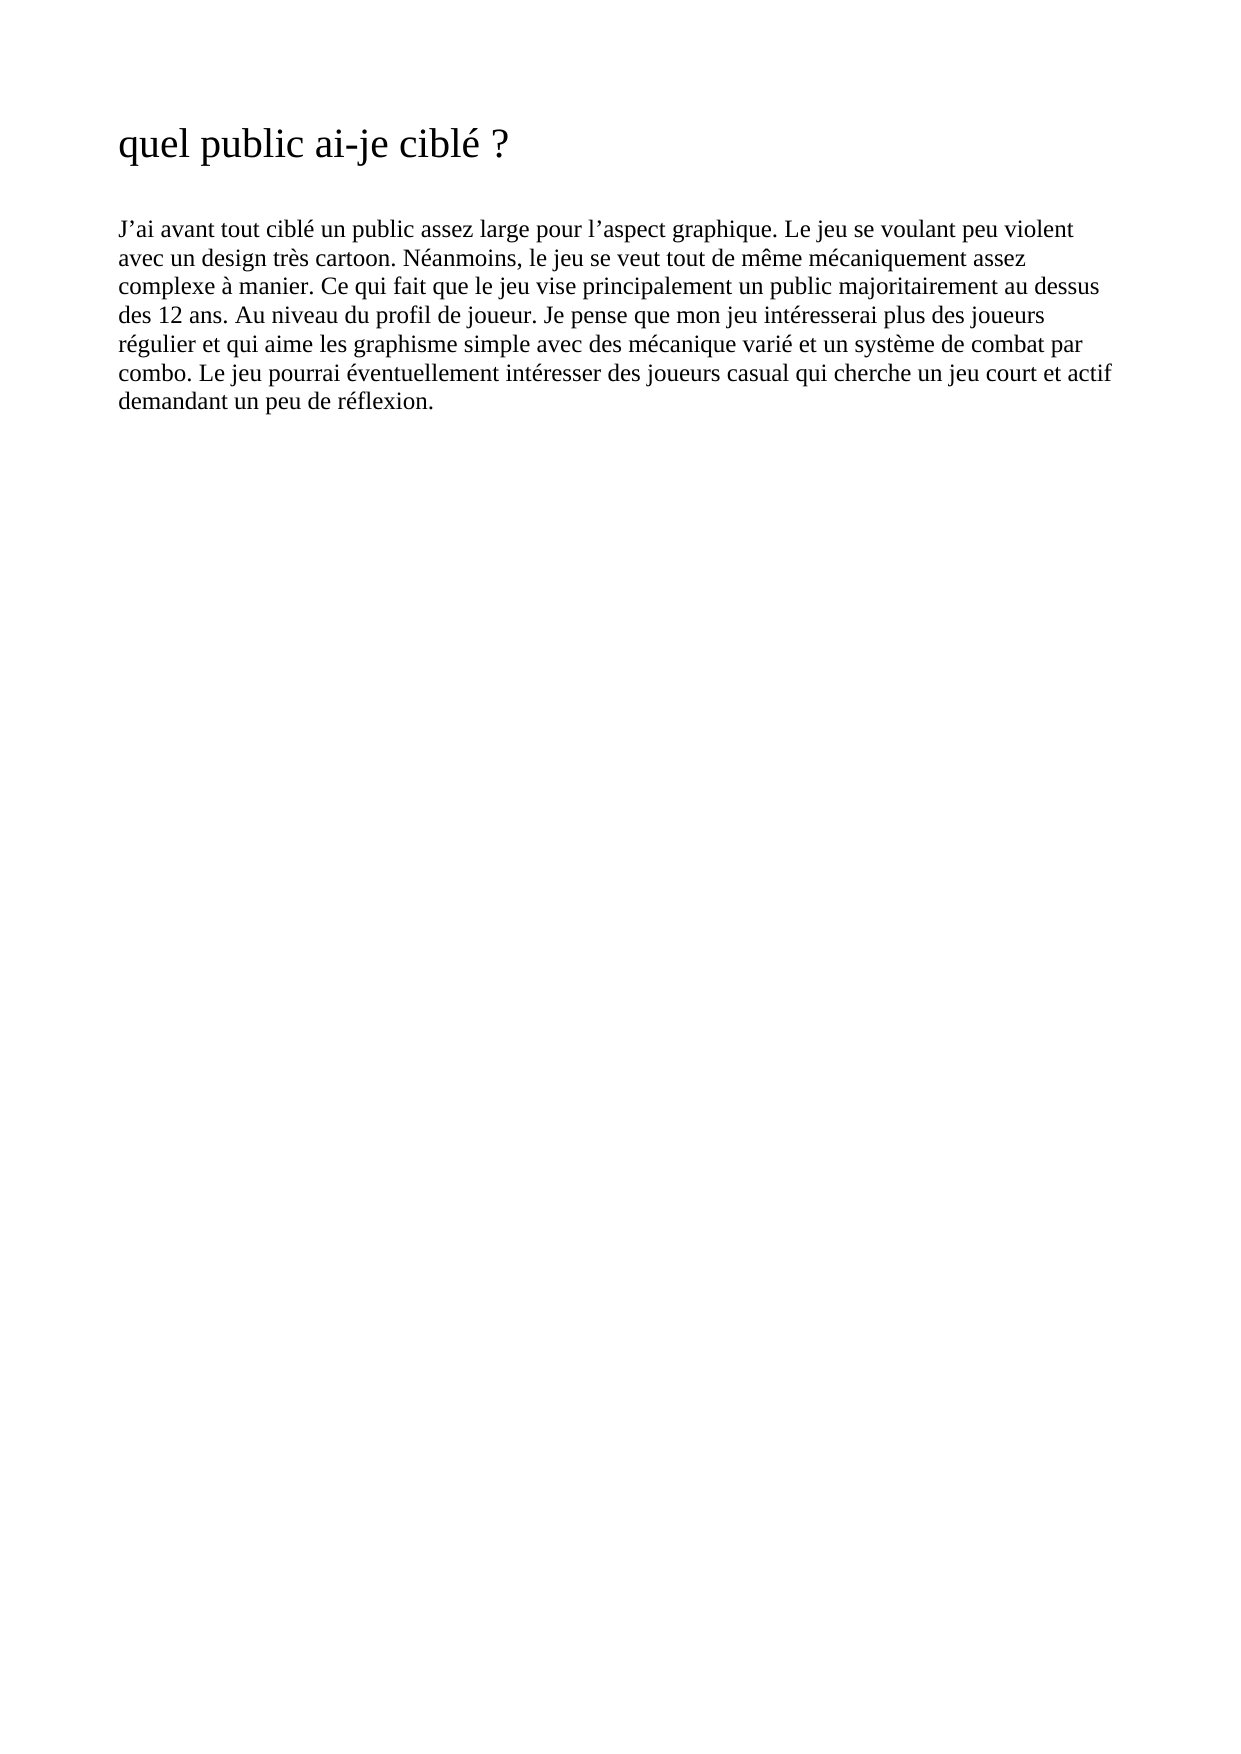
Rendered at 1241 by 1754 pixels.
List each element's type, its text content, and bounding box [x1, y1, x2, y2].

text quel public ai-je ciblé ? [118, 118, 1122, 166]
text J’ai avant tout ciblé un public assez large pour l’aspect graphique. Le jeu se voulant peu violent avec un design très cartoon. Néanmoins, le jeu se veut tout de même mécaniquement assez complexe à manier. Ce qui fait que le jeu vise principalement un public majoritairement au dessus des 12 ans. Au niveau du profil de joueur. Je pense que mon jeu intéresserai plus des joueurs régulier et qui aime les graphisme simple avec des mécanique varié et un système de combat par combo. Le jeu pourrai éventuellement intéresser des joueurs casual qui cherche un jeu court et actif demandant un peu de réflexion. [118, 214, 1122, 415]
